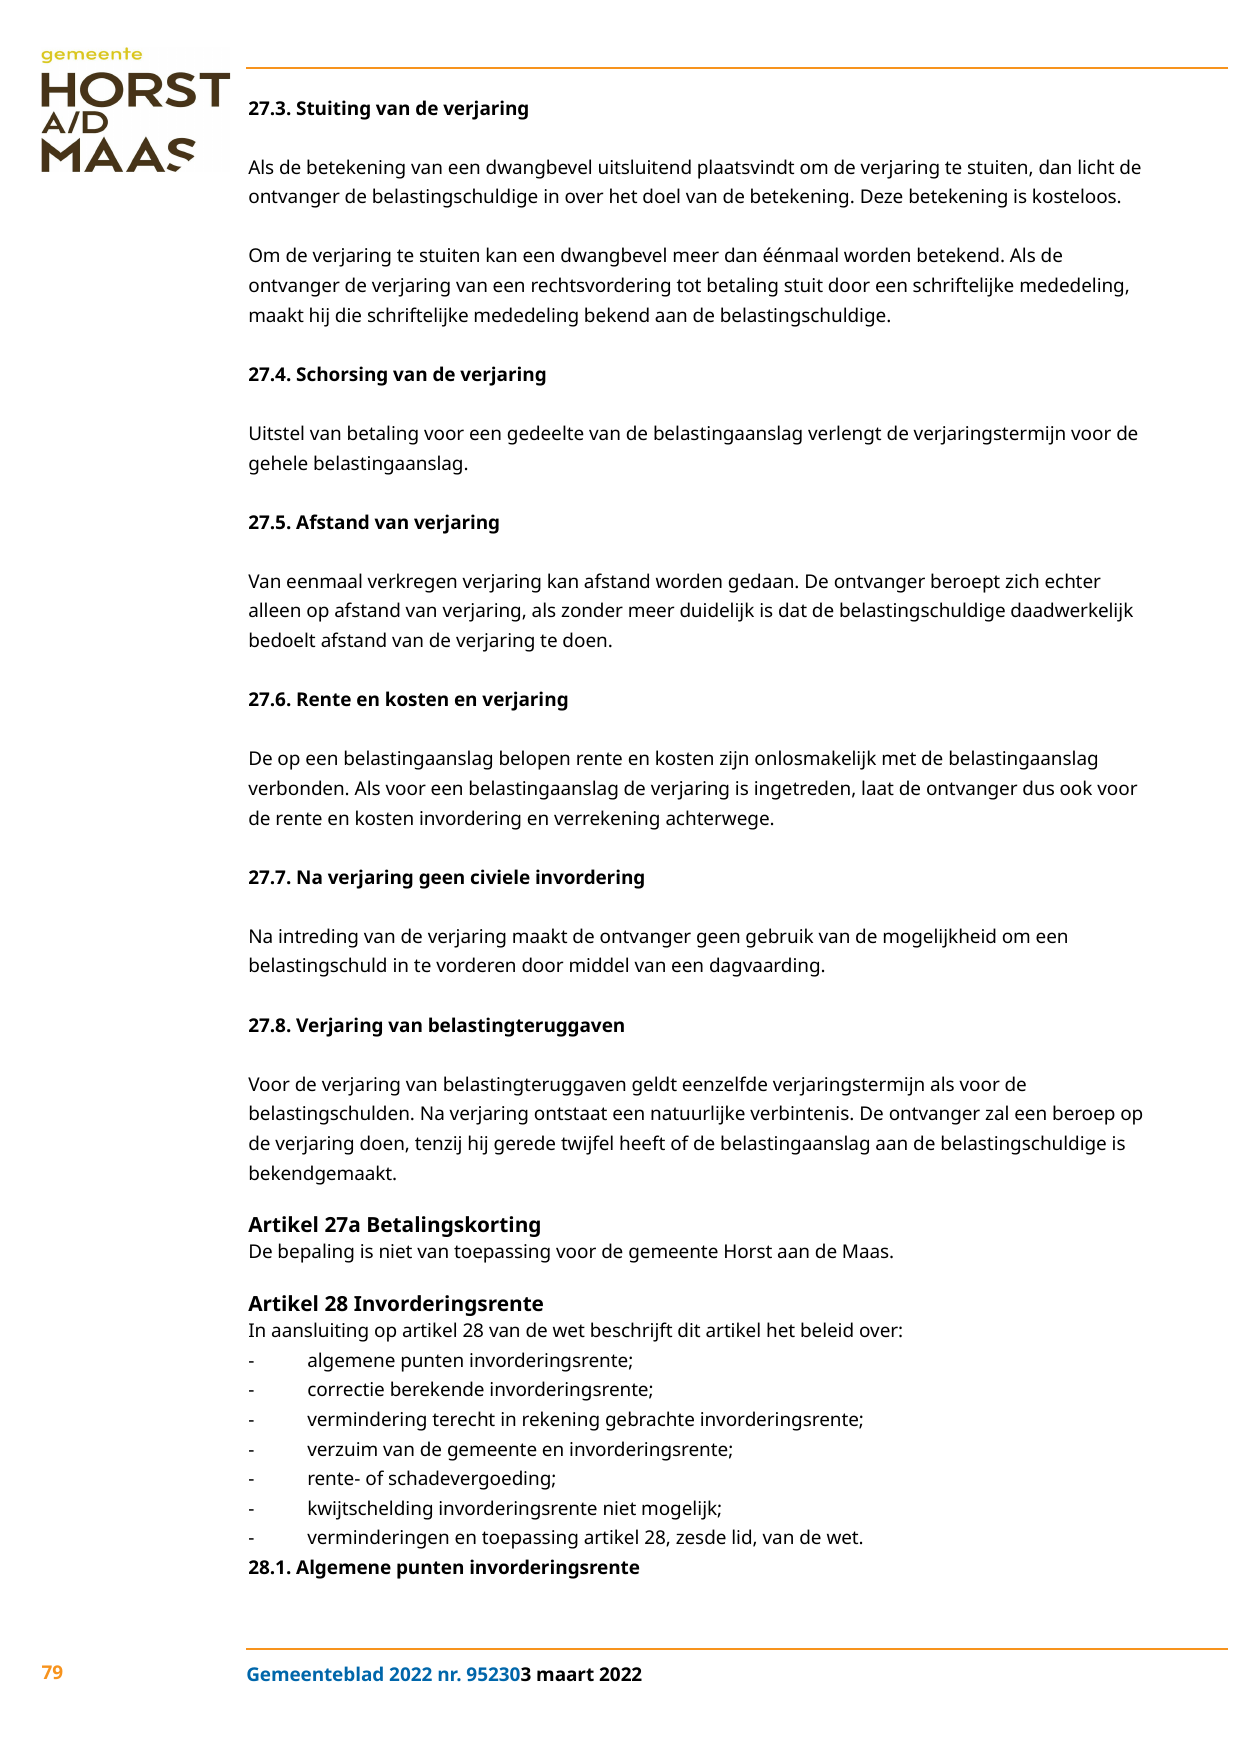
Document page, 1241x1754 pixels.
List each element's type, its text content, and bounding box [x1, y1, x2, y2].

list correctie berekende invorderingsrente; [248, 1377, 1152, 1402]
text De bepaling is niet van toepassing voor de gemeente Horst aan de Maas. [248, 1239, 1152, 1264]
text In aansluiting op artikel 28 van de wet beschrijft dit artikel het beleid over: [248, 1317, 1152, 1343]
list vermindering terecht in rekening gebrachte invorderingsrente; [248, 1406, 1152, 1432]
text Na intreding van de verjaring maakt de ontvanger geen gebruik van de mogelijkheid om een belastingschuld in te vorderen door middel van een dagvaarding. [248, 923, 1152, 978]
text 28.1. Algemene punten invorderingsrente [248, 1554, 1152, 1580]
text 27.6. Rente en kosten en verjaring [248, 686, 1152, 712]
picture [41, 47, 231, 172]
text 27.8. Verjaring van belastingteruggaven [248, 1012, 1152, 1038]
text Als de betekening van een dwangbevel uitsluitend plaatsvindt om de verjaring te stuiten, dan licht de ontvanger de belastingschuldige in over het doel van de betekening. Deze betekening is kosteloos. [248, 154, 1152, 209]
list rente- of schadevergoeding; [248, 1465, 1152, 1491]
text 27.7. Na verjaring geen civiele invordering [248, 864, 1152, 890]
text Uitstel van betaling voor een gedeelte van de belastingaanslag verlengt de verjaringstermijn voor de gehele belastingaanslag. [248, 420, 1152, 476]
list kwijtschelding invorderingsrente niet mogelijk; [248, 1495, 1152, 1521]
text Artikel 28 Invorderingsrente [248, 1289, 1152, 1317]
text Om de verjaring te stuiten kan een dwangbevel meer dan éénmaal worden betekend. Als de ontvanger de verjaring van een rechtsvordering tot betaling stuit door een schriftelijke mededeling, maakt hij die schriftelijke mededeling bekend aan de belastingschuldige. [248, 243, 1152, 328]
list algemene punten invorderingsrente; [248, 1347, 1152, 1373]
text 27.5. Afstand van verjaring [248, 509, 1152, 535]
text Voor de verjaring van belastingteruggaven geldt eenzelfde verjaringstermijn als voor de belastingschulden. Na verjaring ontstaat een natuurlijke verbintenis. De ontvanger zal een beroep op de verjaring doen, tenzij hij gerede twijfel heeft of de belastingaanslag aan de belastingschuldige is bekendgemaakt. [248, 1071, 1152, 1186]
text De op een belastingaanslag belopen rente en kosten zijn onlosmakelijk met de belastingaanslag verbonden. Als voor een belastingaanslag de verjaring is ingetreden, laat de ontvanger dus ook voor de rente en kosten invordering en verrekening achterwege. [248, 746, 1152, 831]
text 27.4. Schorsing van de verjaring [248, 361, 1152, 387]
list verminderingen en toepassing artikel 28, zesde lid, van de wet. [248, 1524, 1152, 1550]
list verzuim van de gemeente en invorderingsrente; [248, 1436, 1152, 1462]
text Van eenmaal verkregen verjaring kan afstand worden gedaan. De ontvanger beroept zich echter alleen op afstand van verjaring, als zonder meer duidelijk is dat de belastingschuldige daadwerkelijk bedoelt afstand van de verjaring te doen. [248, 568, 1152, 653]
text Artikel 27a Betalingskorting [248, 1210, 1152, 1239]
text 27.3. Stuiting van de verjaring [248, 95, 1152, 121]
